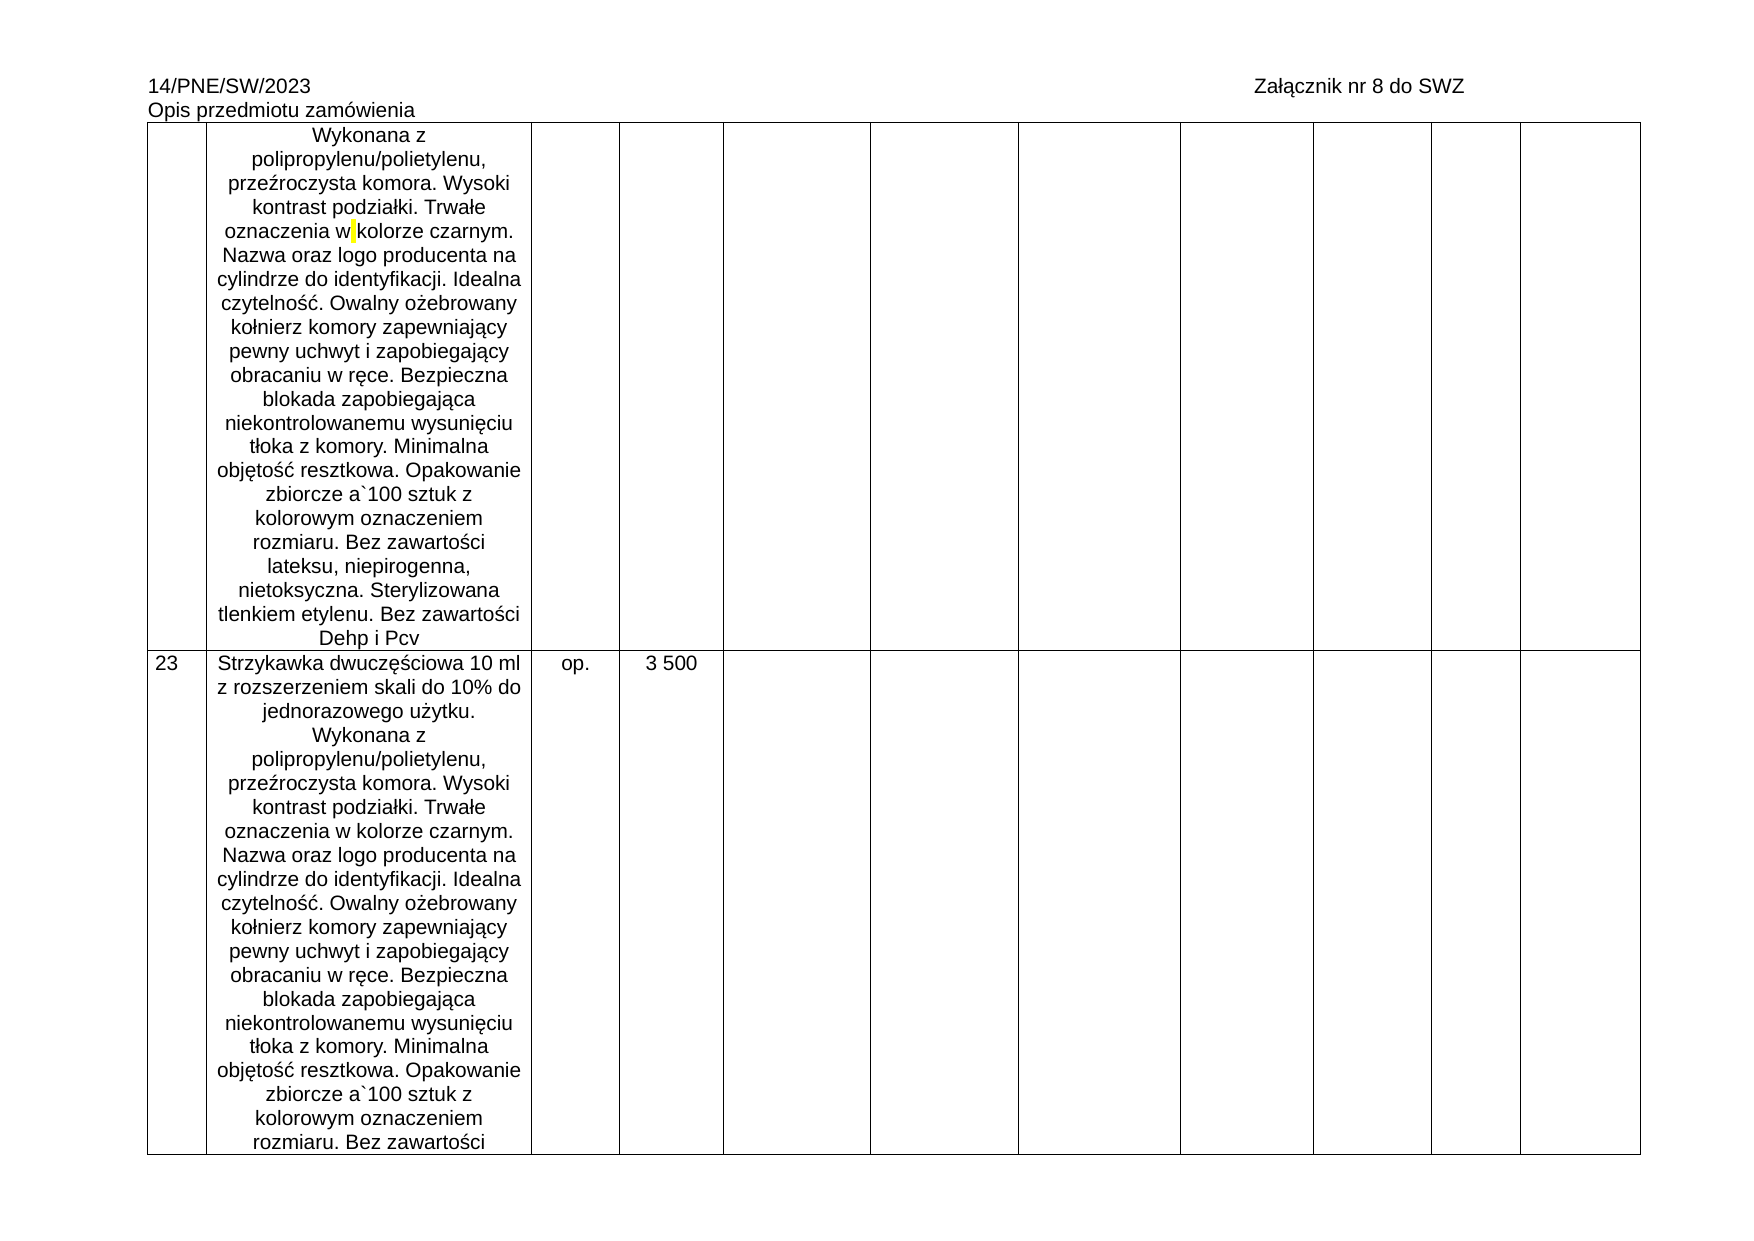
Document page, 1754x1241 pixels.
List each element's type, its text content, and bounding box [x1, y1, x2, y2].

table_cell [1019, 123, 1180, 650]
table_cell [148, 123, 206, 650]
table_cell [1019, 651, 1180, 1154]
table_cell [1181, 651, 1313, 1154]
table_cell [532, 123, 619, 650]
table_cell 23 [148, 651, 206, 1154]
table_cell [1521, 651, 1640, 1154]
table_cell [1181, 123, 1313, 650]
table_cell [1432, 123, 1520, 650]
table_cell Strzykawka dwuczęściowa 10 ml z rozszerzeniem skali do 10% do jednorazowego użytku. Wykonana z polipropylenu/polietylenu, przeźroczysta komora. Wysoki kontrast podziałki. Trwałe oznaczenia w kolorze czarnym. Nazwa oraz logo producenta na cylindrze do identyfikacji. Idealna czytelność. Owalny ożebrowany kołnierz komory zapewniający pewny uchwyt i zapobiegający obracaniu w ręce. Bezpieczna blokada zapobiegająca niekontrolowanemu wysunięciu tłoka z komory. Minimalna objętość resztkowa. Opakowanie zbiorcze a`100 sztuk z kolorowym oznaczeniem rozmiaru. Bez zawartości [207, 651, 531, 1154]
table_cell [724, 123, 870, 650]
table_cell 3 500 [620, 651, 723, 1154]
table_cell Wykonana z polipropylenu/polietylenu, przeźroczysta komora. Wysoki kontrast podziałki. Trwałe oznaczenia w kolorze czarnym. Nazwa oraz logo producenta na cylindrze do identyfikacji. Idealna czytelność. Owalny ożebrowany kołnierz komory zapewniający pewny uchwyt i zapobiegający obracaniu w ręce. Bezpieczna blokada zapobiegająca niekontrolowanemu wysunięciu tłoka z komory. Minimalna objętość resztkowa. Opakowanie zbiorcze a`100 sztuk z kolorowym oznaczeniem rozmiaru. Bez zawartości lateksu, niepirogenna, nietoksyczna. Sterylizowana tlenkiem etylenu. Bez zawartości Dehp i Pcv [207, 123, 531, 650]
table_cell [1314, 123, 1431, 650]
table_cell [620, 123, 723, 650]
table_cell [871, 123, 1018, 650]
table_cell [1432, 651, 1520, 1154]
table_cell [1521, 123, 1640, 650]
table_cell [1314, 651, 1431, 1154]
table_cell op. [532, 651, 619, 1154]
table_cell [724, 651, 870, 1154]
table_cell [871, 651, 1018, 1154]
